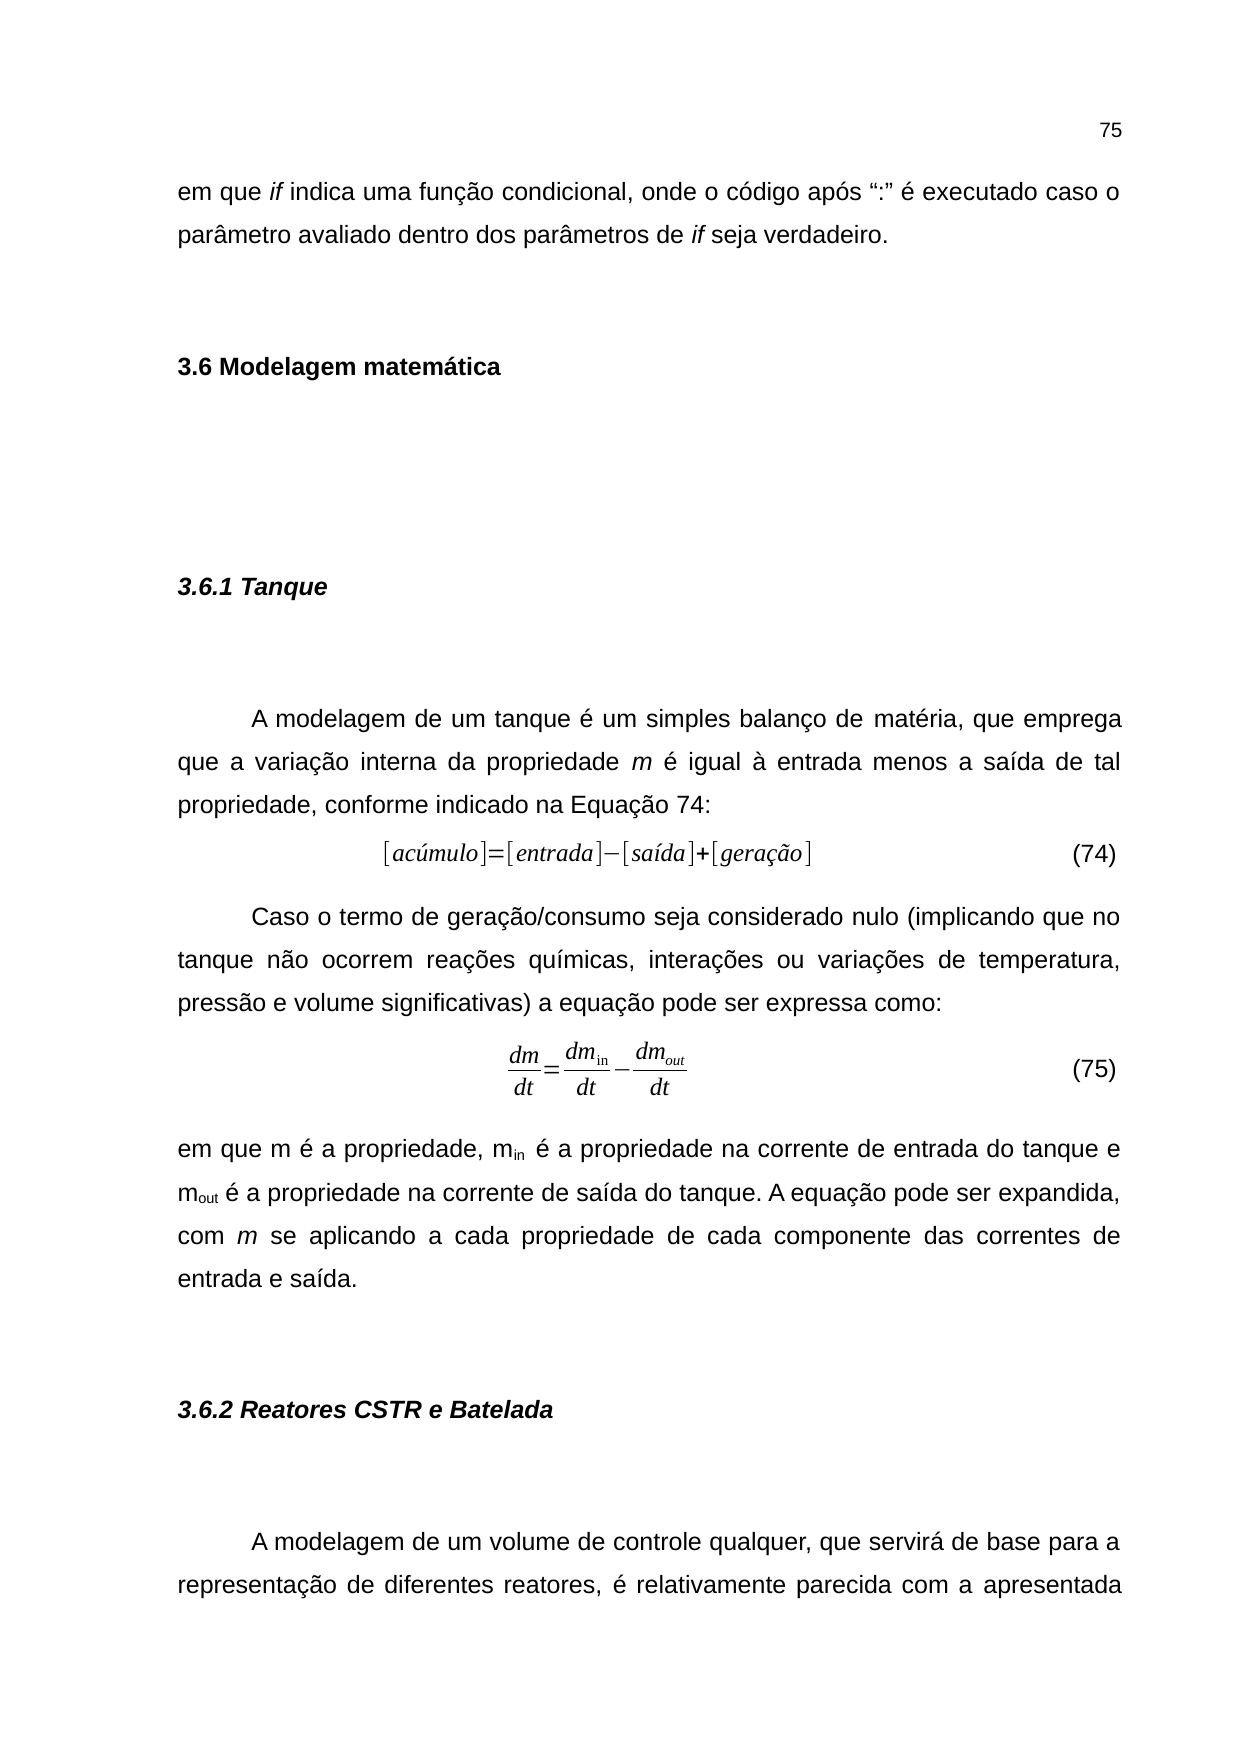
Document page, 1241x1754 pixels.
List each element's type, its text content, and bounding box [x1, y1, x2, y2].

subtitle Tanque [177, 572, 1122, 601]
text Caso o termo de geração/consumo seja considerado nulo (implicando que no tanque não ocorrem reações químicas, interações ou variações de temperatura, pressão e volume significativas) a equação pode ser expressa como: [177, 902, 1122, 1017]
text A modelagem de um volume de controle qualquer, que servirá de base para a representação de diferentes reatores, é relativamente parecida com a apresentada [177, 1527, 1122, 1599]
text A modelagem de um tanque é um simples balanço de matéria, que emprega que a variação interna da propriedade m é igual à entrada menos a saída de tal propriedade, conforme indicado na Equação 74: [177, 704, 1122, 819]
subtitle Modelagem matemática [177, 352, 1122, 381]
table_header (74) [1017, 833, 1122, 873]
table_header [177, 833, 1017, 873]
text em que m é a propriedade, min é a propriedade na corrente de entrada do tanque e mout é a propriedade na corrente de saída do tanque. A equação pode ser expandida, com m se aplicando a cada propriedade de cada componente das correntes de entrada e saída. [177, 1134, 1122, 1292]
text em que if indica uma função condicional, onde o código após “:” é executado caso o parâmetro avaliado dentro dos parâmetros de if seja verdadeiro. [177, 177, 1122, 249]
subtitle Reatores CSTR e Batelada [177, 1395, 1122, 1424]
table_header (75) [1017, 1031, 1122, 1106]
table_header [177, 1031, 1017, 1106]
